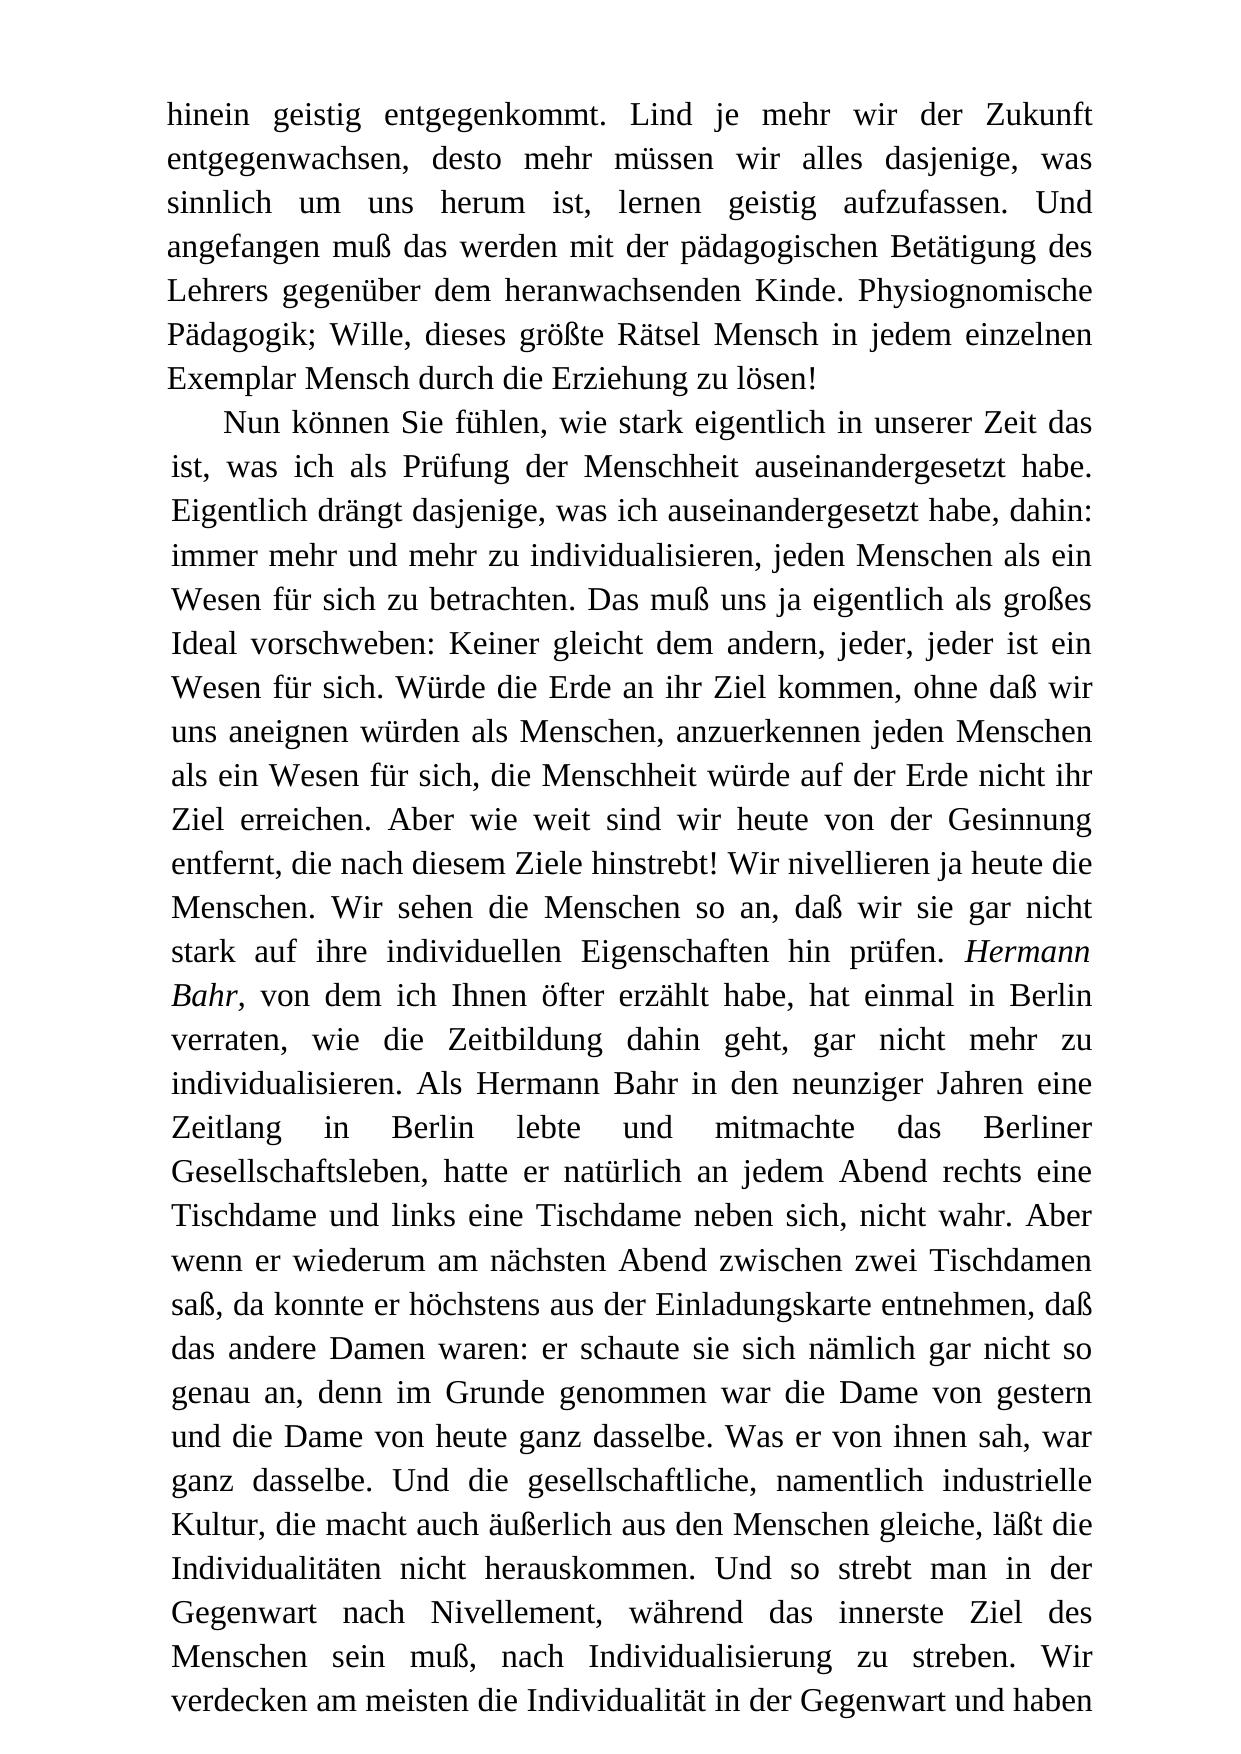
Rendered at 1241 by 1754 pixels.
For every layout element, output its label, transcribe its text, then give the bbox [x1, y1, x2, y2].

text hinein geistig entgegenkommt. Lind je mehr wir der Zukunft entgegenwachsen, desto mehr müssen wir alles dasjenige, was sinnlich um uns herum ist, lernen geistig aufzufassen. Und angefangen muß das werden mit der pädagogischen Betätigung des Lehrers gegenüber dem heranwachsenden Kinde. Physiognomische Pädagogik; Wille, dieses größte Rätsel Mensch in jedem einzelnen Exemplar Mensch durch die Erziehung zu lösen! [167, 94, 1093, 397]
text Nun können Sie fühlen, wie stark eigentlich in unserer Zeit das ist, was ich als Prüfung der Menschheit auseinandergesetzt habe. Eigentlich drängt dasjenige, was ich auseinandergesetzt habe, dahin: immer mehr und mehr zu individualisieren, jeden Menschen als ein Wesen für sich zu betrachten. Das muß uns ja eigentlich als großes Ideal vorschweben: Keiner gleicht dem andern, jeder, jeder ist ein Wesen für sich. Würde die Erde an ihr Ziel kommen, ohne daß wir uns aneignen würden als Menschen, anzuerkennen jeden Menschen als ein Wesen für sich, die Menschheit würde auf der Erde nicht ihr Ziel erreichen. Aber wie weit sind wir heute von der Gesinnung entfernt, die nach diesem Ziele hinstrebt! Wir nivellieren ja heute die Menschen. Wir sehen die Menschen so an, daß wir sie gar nicht stark auf ihre individuellen Eigenschaften hin prüfen. Hermann Bahr, von dem ich Ihnen öfter erzählt habe, hat einmal in Berlin verraten, wie die Zeitbildung dahin geht, gar nicht mehr zu individualisieren. Als Hermann Bahr in den neunziger Jahren eine Zeitlang in Berlin lebte und mitmachte das Berliner Gesellschaftsleben, hatte er natürlich an jedem Abend rechts eine Tischdame und links eine Tischdame neben sich, nicht wahr. Aber wenn er wiederum am nächsten Abend zwischen zwei Tischdamen saß, da konnte er höchstens aus der Einladungskarte entnehmen, daß das andere Damen waren: er schaute sie sich nämlich gar nicht so genau an, denn im Grunde genommen war die Dame von gestern und die Dame von heute ganz dasselbe. Was er von ihnen sah, war ganz dasselbe. Und die gesellschaftliche, namentlich industrielle Kultur, die macht auch äußerlich aus den Menschen gleiche, läßt die Individualitäten nicht herauskommen. Und so strebt man in der Gegenwart nach Nivellement, während das innerste Ziel des Menschen sein muß, nach Individualisierung zu streben. Wir verdecken am meisten die Individualität in der Gegenwart und haben [171, 403, 1093, 1719]
